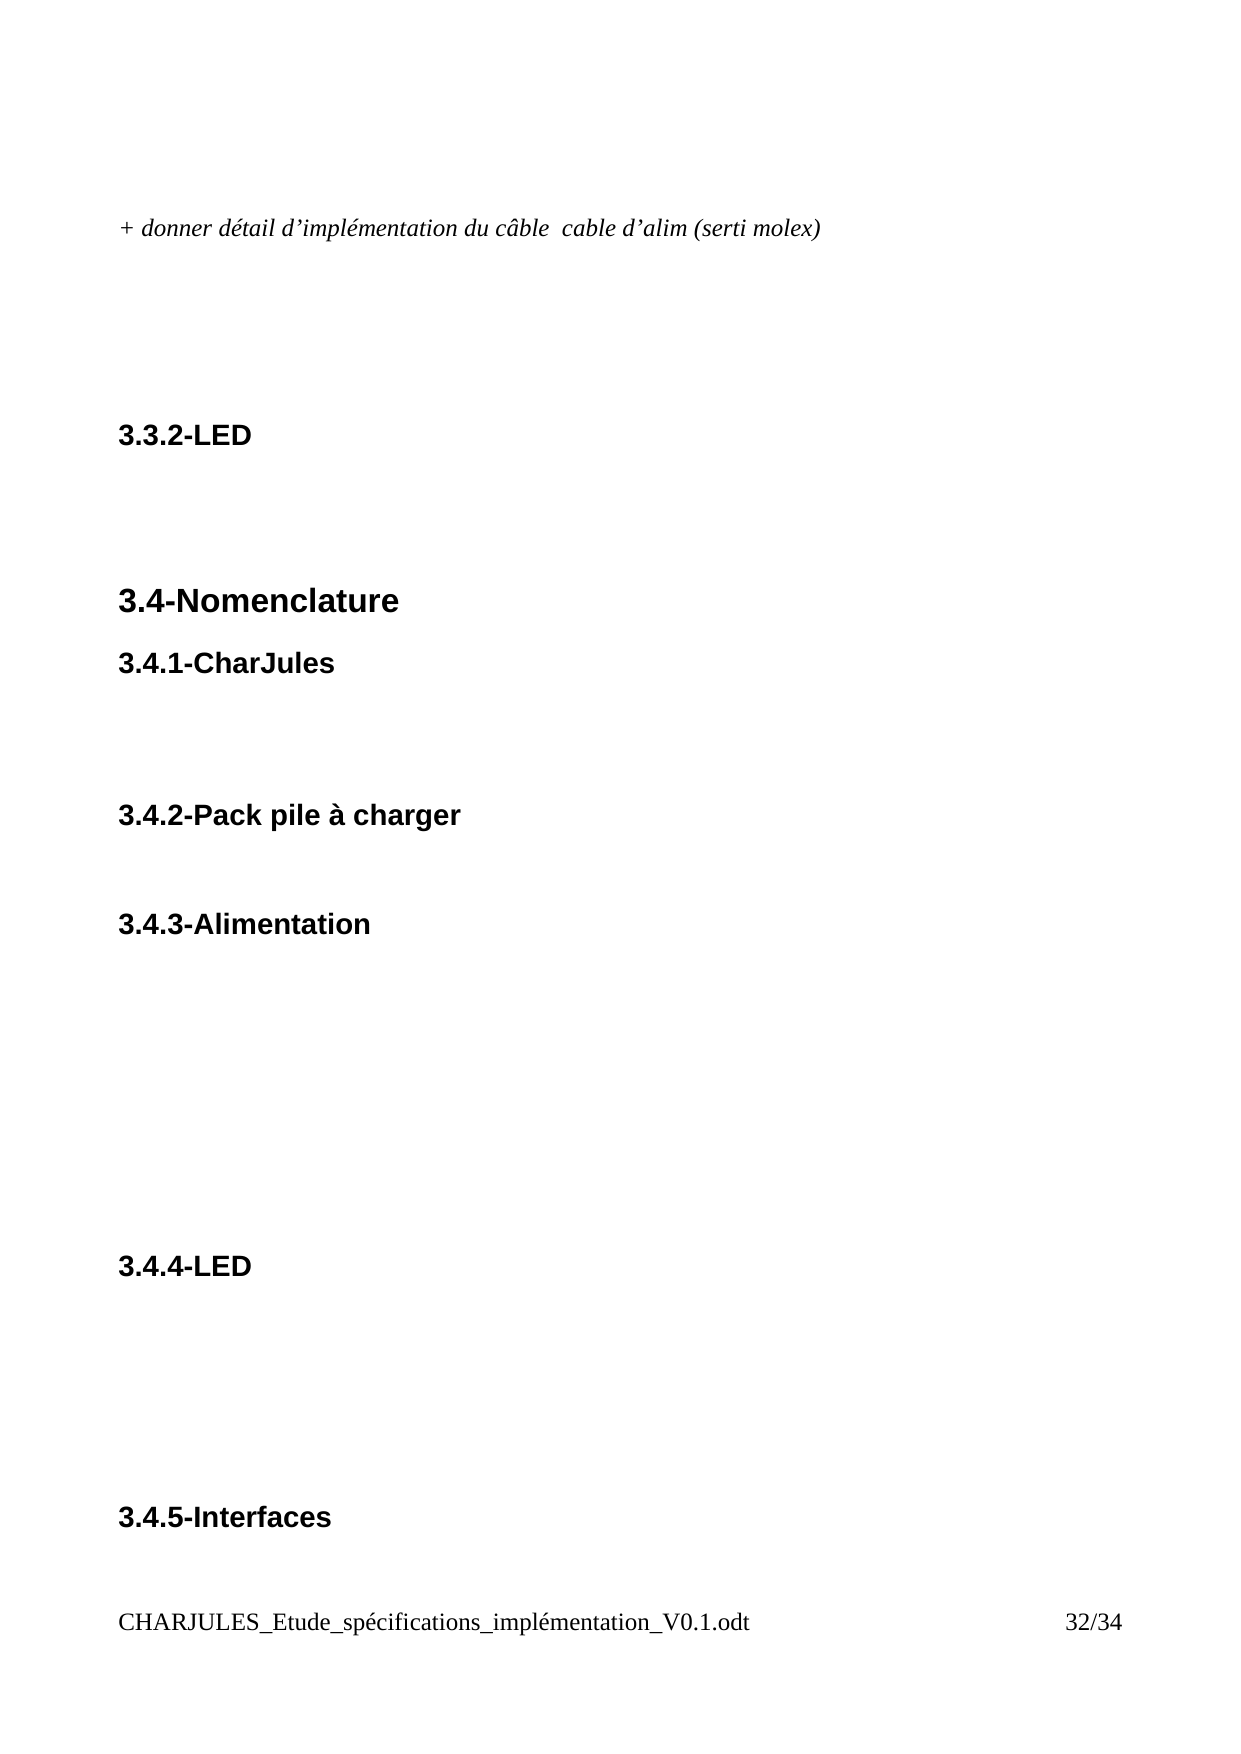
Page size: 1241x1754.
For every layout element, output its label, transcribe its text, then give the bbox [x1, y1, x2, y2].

subtitle 3.4.1-CharJules [118, 646, 1122, 680]
text + donner détail d’implémentation du câble cable d’alim (serti molex) [118, 213, 1122, 242]
subtitle 3.4.4-LED [118, 1249, 1122, 1282]
subtitle 3.4-Nomenclature [118, 581, 1122, 619]
subtitle 3.3.2-LED [118, 418, 1122, 452]
subtitle 3.4.3-Alimentation [118, 907, 1122, 940]
subtitle 3.4.5-Interfaces [118, 1500, 1122, 1534]
subtitle 3.4.2-Pack pile à charger [118, 798, 1122, 832]
